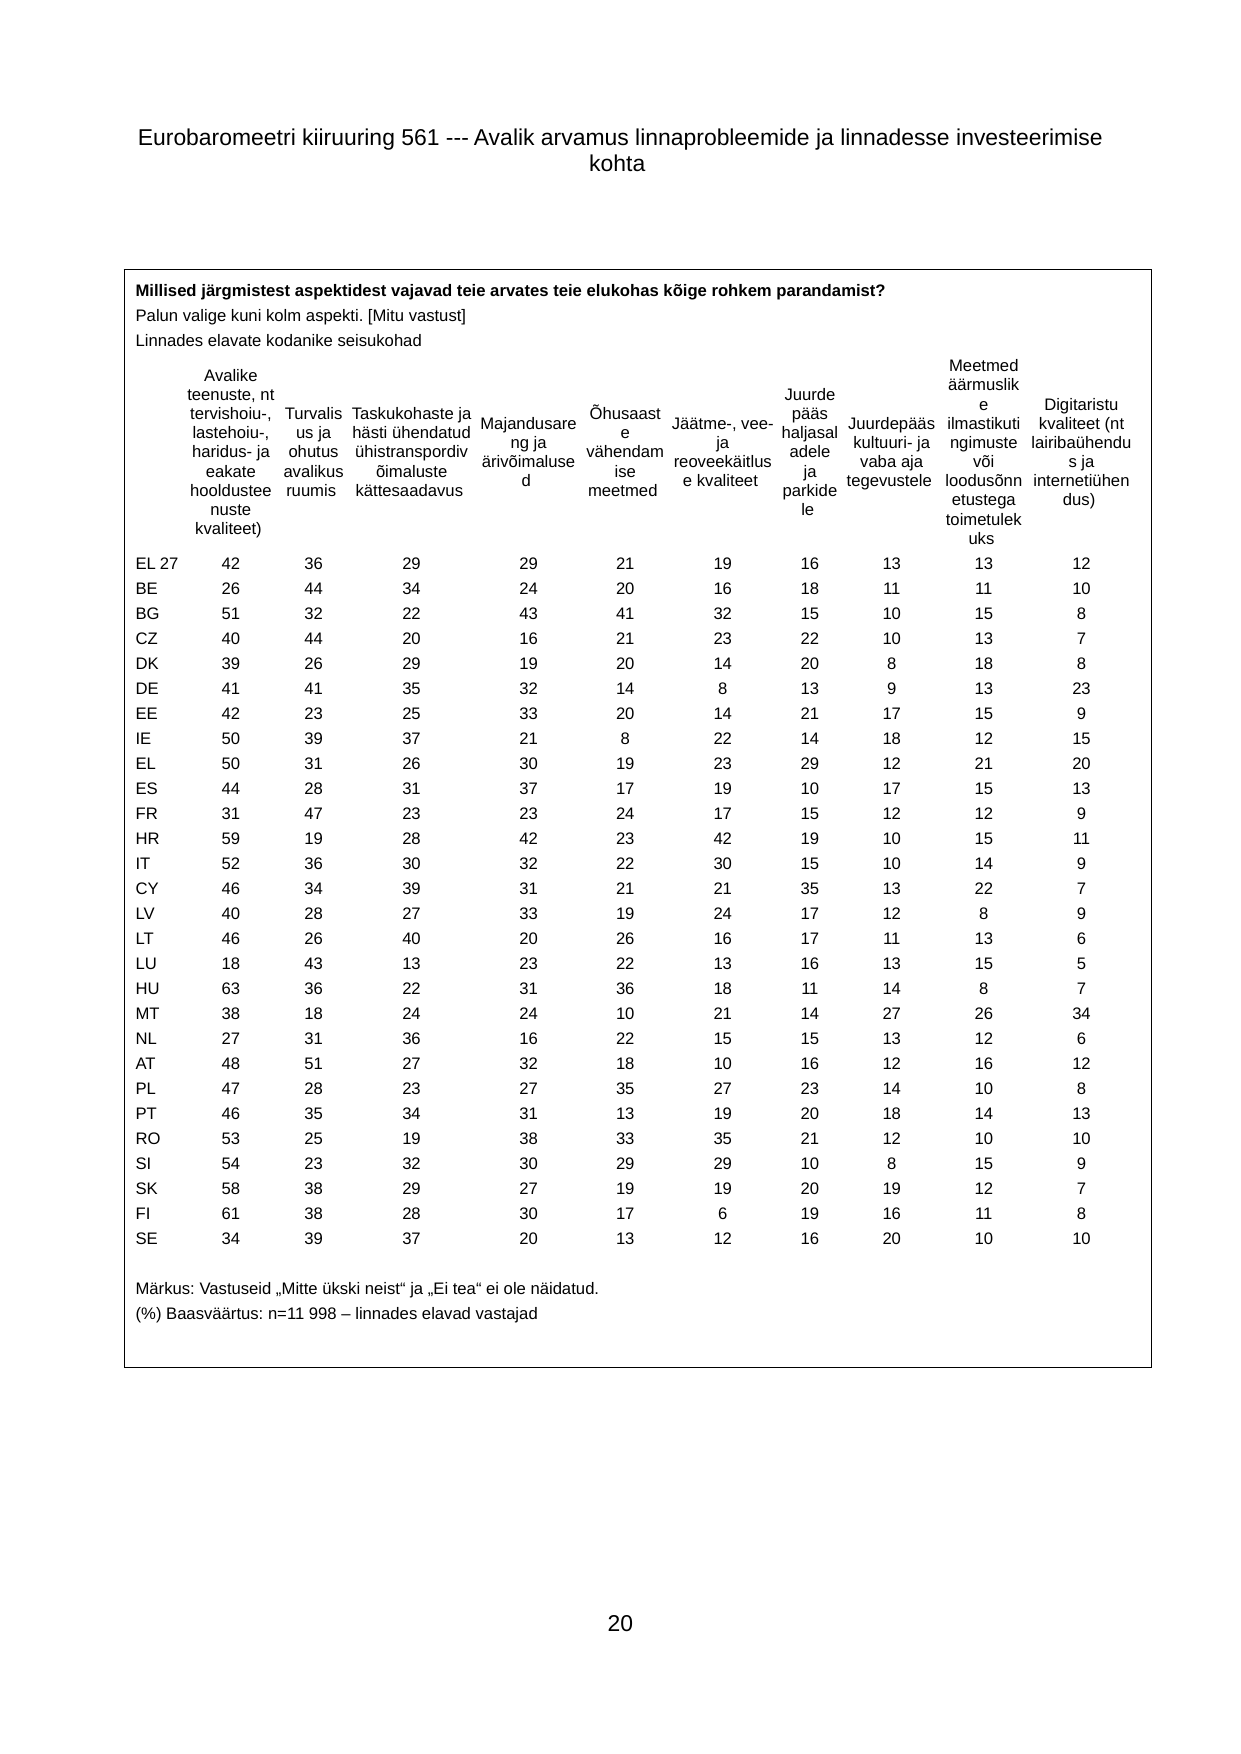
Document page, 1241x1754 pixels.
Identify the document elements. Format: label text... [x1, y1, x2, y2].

table_cell [583, 1251, 667, 1276]
table_cell 26 [349, 751, 474, 776]
table_cell 17 [583, 1201, 667, 1226]
table_cell 18 [583, 1051, 667, 1076]
table_cell 15 [941, 1151, 1026, 1176]
table_cell 32 [349, 1151, 474, 1176]
table_cell 47 [278, 801, 349, 826]
table_cell 12 [842, 801, 941, 826]
table_cell HR [133, 826, 183, 851]
table_cell 19 [583, 1176, 667, 1201]
table_cell 42 [183, 551, 278, 576]
table_cell 31 [474, 876, 583, 901]
table_cell 9 [1026, 1151, 1136, 1176]
table_cell 20 [1026, 751, 1136, 776]
table_cell 19 [583, 901, 667, 926]
table_cell CY [133, 876, 183, 901]
table_cell 33 [583, 1126, 667, 1151]
table_cell 27 [474, 1176, 583, 1201]
table_cell 10 [1026, 1226, 1136, 1251]
table_cell 31 [278, 1026, 349, 1051]
table_cell 29 [778, 751, 842, 776]
table_cell ES [133, 776, 183, 801]
table_cell 38 [278, 1201, 349, 1226]
table_cell 11 [842, 576, 941, 601]
table_cell Juurdepääs haljasaladele ja parkidele [778, 353, 842, 551]
table_cell 16 [778, 951, 842, 976]
table_cell 27 [183, 1026, 278, 1051]
table_cell Taskukohaste ja hästi ühendatud ühistranspordivõimaluste kättesaadavus [349, 353, 474, 551]
table_cell DE [133, 676, 183, 701]
table_cell 34 [1026, 1001, 1136, 1026]
table_cell 44 [183, 776, 278, 801]
table_cell EL 27 [133, 551, 183, 576]
table_cell FR [133, 801, 183, 826]
table_cell 23 [667, 751, 778, 776]
table_cell 5 [1026, 951, 1136, 976]
table_cell LV [133, 901, 183, 926]
table_cell 16 [778, 1051, 842, 1076]
table_cell 20 [583, 651, 667, 676]
table_cell 30 [474, 751, 583, 776]
table_cell 10 [941, 1076, 1026, 1101]
table_cell [941, 1251, 1026, 1276]
table_header Millised järgmistest aspektidest vajavad teie arvates teie elukohas kõige rohkem parandamist? [133, 278, 1136, 303]
table_cell Avalike teenuste, nt tervishoiu-, lastehoiu-, haridus- ja eakate hooldusteenuste kvaliteet) [183, 353, 278, 551]
table_cell 17 [778, 926, 842, 951]
table_cell Palun valige kuni kolm aspekti. [Mitu vastust] [133, 303, 1136, 328]
table_cell 15 [778, 851, 842, 876]
table_cell 27 [349, 901, 474, 926]
table_cell 13 [941, 626, 1026, 651]
table_cell 24 [667, 901, 778, 926]
table_cell 16 [941, 1051, 1026, 1076]
table_cell 50 [183, 726, 278, 751]
table_cell Õhusaaste vähendamise meetmed [583, 353, 667, 551]
table_cell 20 [349, 626, 474, 651]
table_cell 48 [183, 1051, 278, 1076]
table_cell 41 [583, 601, 667, 626]
table_cell 28 [278, 776, 349, 801]
table_cell 11 [1026, 826, 1136, 851]
table_cell 38 [183, 1001, 278, 1026]
table_cell 15 [667, 1026, 778, 1051]
table_cell 26 [278, 926, 349, 951]
table_cell 20 [474, 926, 583, 951]
table_cell 8 [941, 901, 1026, 926]
table_cell 40 [183, 901, 278, 926]
table_cell 31 [183, 801, 278, 826]
table_cell 20 [842, 1226, 941, 1251]
table_cell 22 [667, 726, 778, 751]
table_cell 39 [349, 876, 474, 901]
table_cell 7 [1026, 976, 1136, 1001]
table_cell 13 [941, 551, 1026, 576]
table_cell 30 [667, 851, 778, 876]
table_cell 15 [1026, 726, 1136, 751]
table_cell 37 [349, 726, 474, 751]
table_cell 14 [842, 1076, 941, 1101]
table_cell 22 [778, 626, 842, 651]
table_cell 17 [667, 801, 778, 826]
table_cell Turvalisus ja ohutus avalikus ruumis [278, 353, 349, 551]
table_cell 19 [667, 1176, 778, 1201]
table_cell 10 [1026, 1126, 1136, 1151]
table_cell 6 [1026, 1026, 1136, 1051]
table_cell 51 [183, 601, 278, 626]
table_cell 8 [1026, 651, 1136, 676]
table_cell 41 [278, 676, 349, 701]
table_cell 28 [278, 1076, 349, 1101]
table_cell 22 [941, 876, 1026, 901]
table_cell 7 [1026, 1176, 1136, 1201]
table_cell 22 [349, 601, 474, 626]
table_cell 39 [183, 651, 278, 676]
table_cell 9 [1026, 901, 1136, 926]
table_cell 17 [842, 776, 941, 801]
table_cell 23 [278, 701, 349, 726]
table_cell Digitaristu kvaliteet (nt lairibaühendus ja internetiühendus) [1026, 353, 1136, 551]
table_cell 16 [474, 626, 583, 651]
table_cell 23 [667, 626, 778, 651]
table_cell 36 [349, 1026, 474, 1051]
table_cell 12 [1026, 1051, 1136, 1076]
table_cell 10 [941, 1126, 1026, 1151]
table_cell 52 [183, 851, 278, 876]
table_cell 14 [778, 726, 842, 751]
table_cell 25 [349, 701, 474, 726]
table_cell 37 [474, 776, 583, 801]
table_cell 13 [842, 876, 941, 901]
table_cell 10 [778, 1151, 842, 1176]
table_cell 11 [941, 576, 1026, 601]
table_cell 18 [842, 1101, 941, 1126]
table_cell 43 [278, 951, 349, 976]
table_cell 26 [278, 651, 349, 676]
table_cell 21 [667, 876, 778, 901]
table_cell 23 [583, 826, 667, 851]
table_cell 6 [667, 1201, 778, 1226]
table_cell 31 [474, 976, 583, 1001]
table_cell LU [133, 951, 183, 976]
table_cell 7 [1026, 626, 1136, 651]
table_cell 13 [778, 676, 842, 701]
table_cell 29 [349, 551, 474, 576]
table_cell 10 [583, 1001, 667, 1026]
table_cell 16 [778, 1226, 842, 1251]
table_cell 15 [778, 601, 842, 626]
table_cell 46 [183, 1101, 278, 1126]
table_cell 14 [667, 701, 778, 726]
table_cell 25 [278, 1126, 349, 1151]
table_cell EE [133, 701, 183, 726]
table_cell 8 [583, 726, 667, 751]
table_cell IE [133, 726, 183, 751]
table_cell 12 [842, 1051, 941, 1076]
table_cell 42 [183, 701, 278, 726]
table_cell 20 [583, 576, 667, 601]
table_cell 9 [1026, 851, 1136, 876]
table_cell 19 [474, 651, 583, 676]
table_cell 46 [183, 876, 278, 901]
table_cell 11 [842, 926, 941, 951]
table_cell 24 [349, 1001, 474, 1026]
table_cell 18 [278, 1001, 349, 1026]
table_cell 12 [667, 1226, 778, 1251]
table_cell 35 [583, 1076, 667, 1101]
table_cell 18 [667, 976, 778, 1001]
table_cell 21 [583, 626, 667, 651]
table_cell HU [133, 976, 183, 1001]
table_cell NL [133, 1026, 183, 1051]
table_cell 37 [349, 1226, 474, 1251]
table_cell 8 [667, 676, 778, 701]
table_cell 19 [278, 826, 349, 851]
table_cell 38 [474, 1126, 583, 1151]
table_cell 26 [183, 576, 278, 601]
table_cell 29 [349, 1176, 474, 1201]
table_cell SI [133, 1151, 183, 1176]
table_cell 26 [583, 926, 667, 951]
table_cell 12 [941, 1176, 1026, 1201]
table_cell 18 [183, 951, 278, 976]
table_cell 27 [842, 1001, 941, 1026]
table_cell [474, 1251, 583, 1276]
table_cell 9 [842, 676, 941, 701]
table_cell 15 [941, 776, 1026, 801]
table_cell 10 [667, 1051, 778, 1076]
table_cell 30 [349, 851, 474, 876]
table_cell 8 [1026, 1076, 1136, 1101]
table_cell 22 [583, 1026, 667, 1051]
table_cell Märkus: Vastuseid „Mitte ükski neist“ ja „Ei tea“ ei ole näidatud. [133, 1276, 1136, 1301]
table_cell 22 [583, 851, 667, 876]
table_cell 20 [778, 1101, 842, 1126]
table_cell Jäätme-, vee- ja reoveekäitluse kvaliteet [667, 353, 778, 551]
table_cell IT [133, 851, 183, 876]
table_cell 15 [941, 951, 1026, 976]
table_cell (%) Baasväärtus: n=11 998 – linnades elavad vastajad [133, 1301, 1136, 1326]
table_cell 16 [842, 1201, 941, 1226]
table_cell [349, 1251, 474, 1276]
table_cell 19 [583, 751, 667, 776]
table_cell 15 [778, 1026, 842, 1051]
table_cell Majandusareng ja ärivõimalused [474, 353, 583, 551]
table_cell 10 [842, 601, 941, 626]
table_cell 8 [941, 976, 1026, 1001]
table_cell 30 [474, 1151, 583, 1176]
table_cell 20 [778, 1176, 842, 1201]
table_cell 6 [1026, 926, 1136, 951]
table_cell 28 [349, 826, 474, 851]
table_cell 34 [278, 876, 349, 901]
table_cell 35 [349, 676, 474, 701]
table_cell 32 [667, 601, 778, 626]
table_cell 13 [842, 551, 941, 576]
table_cell 46 [183, 926, 278, 951]
table_cell 19 [842, 1176, 941, 1201]
table_cell MT [133, 1001, 183, 1026]
table_cell 27 [474, 1076, 583, 1101]
table_cell 36 [583, 976, 667, 1001]
table_cell 12 [941, 726, 1026, 751]
table_cell 19 [667, 551, 778, 576]
table_cell 29 [583, 1151, 667, 1176]
table_cell 23 [474, 951, 583, 976]
table_cell 12 [941, 801, 1026, 826]
table_cell 34 [349, 1101, 474, 1126]
table_cell [278, 1251, 349, 1276]
table_cell 32 [474, 851, 583, 876]
table_cell 44 [278, 576, 349, 601]
table_cell [778, 1251, 842, 1276]
table_cell 16 [667, 926, 778, 951]
table_cell 29 [349, 651, 474, 676]
table_cell 33 [474, 701, 583, 726]
table_cell 32 [278, 601, 349, 626]
table_cell SK [133, 1176, 183, 1201]
table_cell 27 [349, 1051, 474, 1076]
table_cell EL [133, 751, 183, 776]
table_cell 61 [183, 1201, 278, 1226]
table_cell 50 [183, 751, 278, 776]
table_cell 16 [474, 1026, 583, 1051]
table_cell 19 [349, 1126, 474, 1151]
table_cell 21 [778, 701, 842, 726]
table_cell 19 [778, 826, 842, 851]
table_cell [133, 1251, 183, 1276]
table_cell 42 [474, 826, 583, 851]
table_cell 11 [778, 976, 842, 1001]
table_cell 18 [941, 651, 1026, 676]
table_cell 36 [278, 551, 349, 576]
table_cell 39 [278, 726, 349, 751]
table_cell 14 [941, 1101, 1026, 1126]
table_cell 9 [1026, 801, 1136, 826]
table_cell 10 [778, 776, 842, 801]
table_cell 17 [842, 701, 941, 726]
table_cell 35 [278, 1101, 349, 1126]
table_cell 13 [1026, 1101, 1136, 1126]
table_cell 24 [474, 1001, 583, 1026]
table_cell 23 [349, 1076, 474, 1101]
table_cell 63 [183, 976, 278, 1001]
table_cell 12 [842, 901, 941, 926]
table_cell [667, 1251, 778, 1276]
table_cell 15 [941, 826, 1026, 851]
table_cell SE [133, 1226, 183, 1251]
table_cell 13 [667, 951, 778, 976]
table_cell 10 [842, 626, 941, 651]
table_cell 51 [278, 1051, 349, 1076]
table_cell 13 [941, 676, 1026, 701]
table_cell 7 [1026, 876, 1136, 901]
table_cell 23 [349, 801, 474, 826]
table_cell 13 [941, 926, 1026, 951]
table_cell 19 [667, 776, 778, 801]
table_cell 34 [183, 1226, 278, 1251]
table_cell 36 [278, 976, 349, 1001]
table_cell [842, 1251, 941, 1276]
table_cell BG [133, 601, 183, 626]
table_cell 47 [183, 1076, 278, 1101]
table_cell 28 [349, 1201, 474, 1226]
table_cell 16 [667, 576, 778, 601]
table_cell CZ [133, 626, 183, 651]
table_cell 28 [278, 901, 349, 926]
table_cell 58 [183, 1176, 278, 1201]
table_cell 8 [842, 651, 941, 676]
table_cell 24 [474, 576, 583, 601]
table_cell 32 [474, 676, 583, 701]
table_cell 13 [842, 1026, 941, 1051]
table_cell 12 [842, 751, 941, 776]
table_cell 42 [667, 826, 778, 851]
table_cell 12 [842, 1126, 941, 1151]
table_cell [1026, 1251, 1136, 1276]
table_cell Meetmed äärmuslike ilmastikutingimuste või loodusõnnetustega toimetulekuks [941, 353, 1026, 551]
table_cell [183, 1251, 278, 1276]
table_cell 8 [1026, 1201, 1136, 1226]
table_cell Juurdepääs kultuuri- ja vaba aja tegevustele [842, 353, 941, 551]
table_cell 13 [842, 951, 941, 976]
table_cell 59 [183, 826, 278, 851]
table_cell 38 [278, 1176, 349, 1201]
table_cell 14 [941, 851, 1026, 876]
table_cell 33 [474, 901, 583, 926]
table_cell 15 [778, 801, 842, 826]
table_cell 21 [474, 726, 583, 751]
table_cell 18 [842, 726, 941, 751]
table_cell 17 [583, 776, 667, 801]
table_cell 15 [941, 701, 1026, 726]
table_cell 21 [667, 1001, 778, 1026]
table_cell 14 [842, 976, 941, 1001]
table_cell 13 [1026, 776, 1136, 801]
table_cell 29 [667, 1151, 778, 1176]
table_cell 18 [778, 576, 842, 601]
table_cell 23 [278, 1151, 349, 1176]
table_cell 21 [583, 551, 667, 576]
table_cell 41 [183, 676, 278, 701]
table_cell 54 [183, 1151, 278, 1176]
table_cell 22 [583, 951, 667, 976]
table_cell 23 [778, 1076, 842, 1101]
table_cell 11 [941, 1201, 1026, 1226]
table_cell 15 [941, 601, 1026, 626]
table_cell 36 [278, 851, 349, 876]
table_cell 14 [778, 1001, 842, 1026]
table_cell 24 [583, 801, 667, 826]
table_cell 21 [583, 876, 667, 901]
table_cell 31 [474, 1101, 583, 1126]
table_cell 29 [474, 551, 583, 576]
table_cell 23 [1026, 676, 1136, 701]
table_cell 31 [278, 751, 349, 776]
table_cell 19 [778, 1201, 842, 1226]
table_cell 9 [1026, 701, 1136, 726]
table_cell 17 [778, 901, 842, 926]
table_cell 39 [278, 1226, 349, 1251]
table_cell BE [133, 576, 183, 601]
table_cell 23 [474, 801, 583, 826]
table_cell 10 [941, 1226, 1026, 1251]
table_cell 19 [667, 1101, 778, 1126]
table_cell DK [133, 651, 183, 676]
table_cell PL [133, 1076, 183, 1101]
table_cell 20 [778, 651, 842, 676]
table_cell 35 [667, 1126, 778, 1151]
table_cell 43 [474, 601, 583, 626]
table_cell 31 [349, 776, 474, 801]
table_cell 10 [842, 851, 941, 876]
table_cell 21 [778, 1126, 842, 1151]
table_cell 44 [278, 626, 349, 651]
table_cell 13 [583, 1101, 667, 1126]
table_cell AT [133, 1051, 183, 1076]
table_cell 20 [474, 1226, 583, 1251]
table_cell PT [133, 1101, 183, 1126]
table_cell 12 [941, 1026, 1026, 1051]
table_cell 10 [842, 826, 941, 851]
table_cell [133, 353, 183, 551]
table_cell 8 [842, 1151, 941, 1176]
table_cell 35 [778, 876, 842, 901]
table_cell RO [133, 1126, 183, 1151]
table_cell Linnades elavate kodanike seisukohad [133, 328, 1136, 353]
table_cell 8 [1026, 601, 1136, 626]
table_cell FI [133, 1201, 183, 1226]
table_cell 34 [349, 576, 474, 601]
table_cell 27 [667, 1076, 778, 1101]
table_cell 14 [583, 676, 667, 701]
table_cell 20 [583, 701, 667, 726]
table_cell 16 [778, 551, 842, 576]
table_cell 53 [183, 1126, 278, 1151]
table_cell 21 [941, 751, 1026, 776]
table_cell 14 [667, 651, 778, 676]
table_cell 13 [349, 951, 474, 976]
table_cell 13 [583, 1226, 667, 1251]
table_cell 26 [941, 1001, 1026, 1026]
table_cell 22 [349, 976, 474, 1001]
table_cell 40 [183, 626, 278, 651]
table_cell 30 [474, 1201, 583, 1226]
table_cell 12 [1026, 551, 1136, 576]
table_cell LT [133, 926, 183, 951]
table_cell 10 [1026, 576, 1136, 601]
table_cell 40 [349, 926, 474, 951]
table_cell 32 [474, 1051, 583, 1076]
